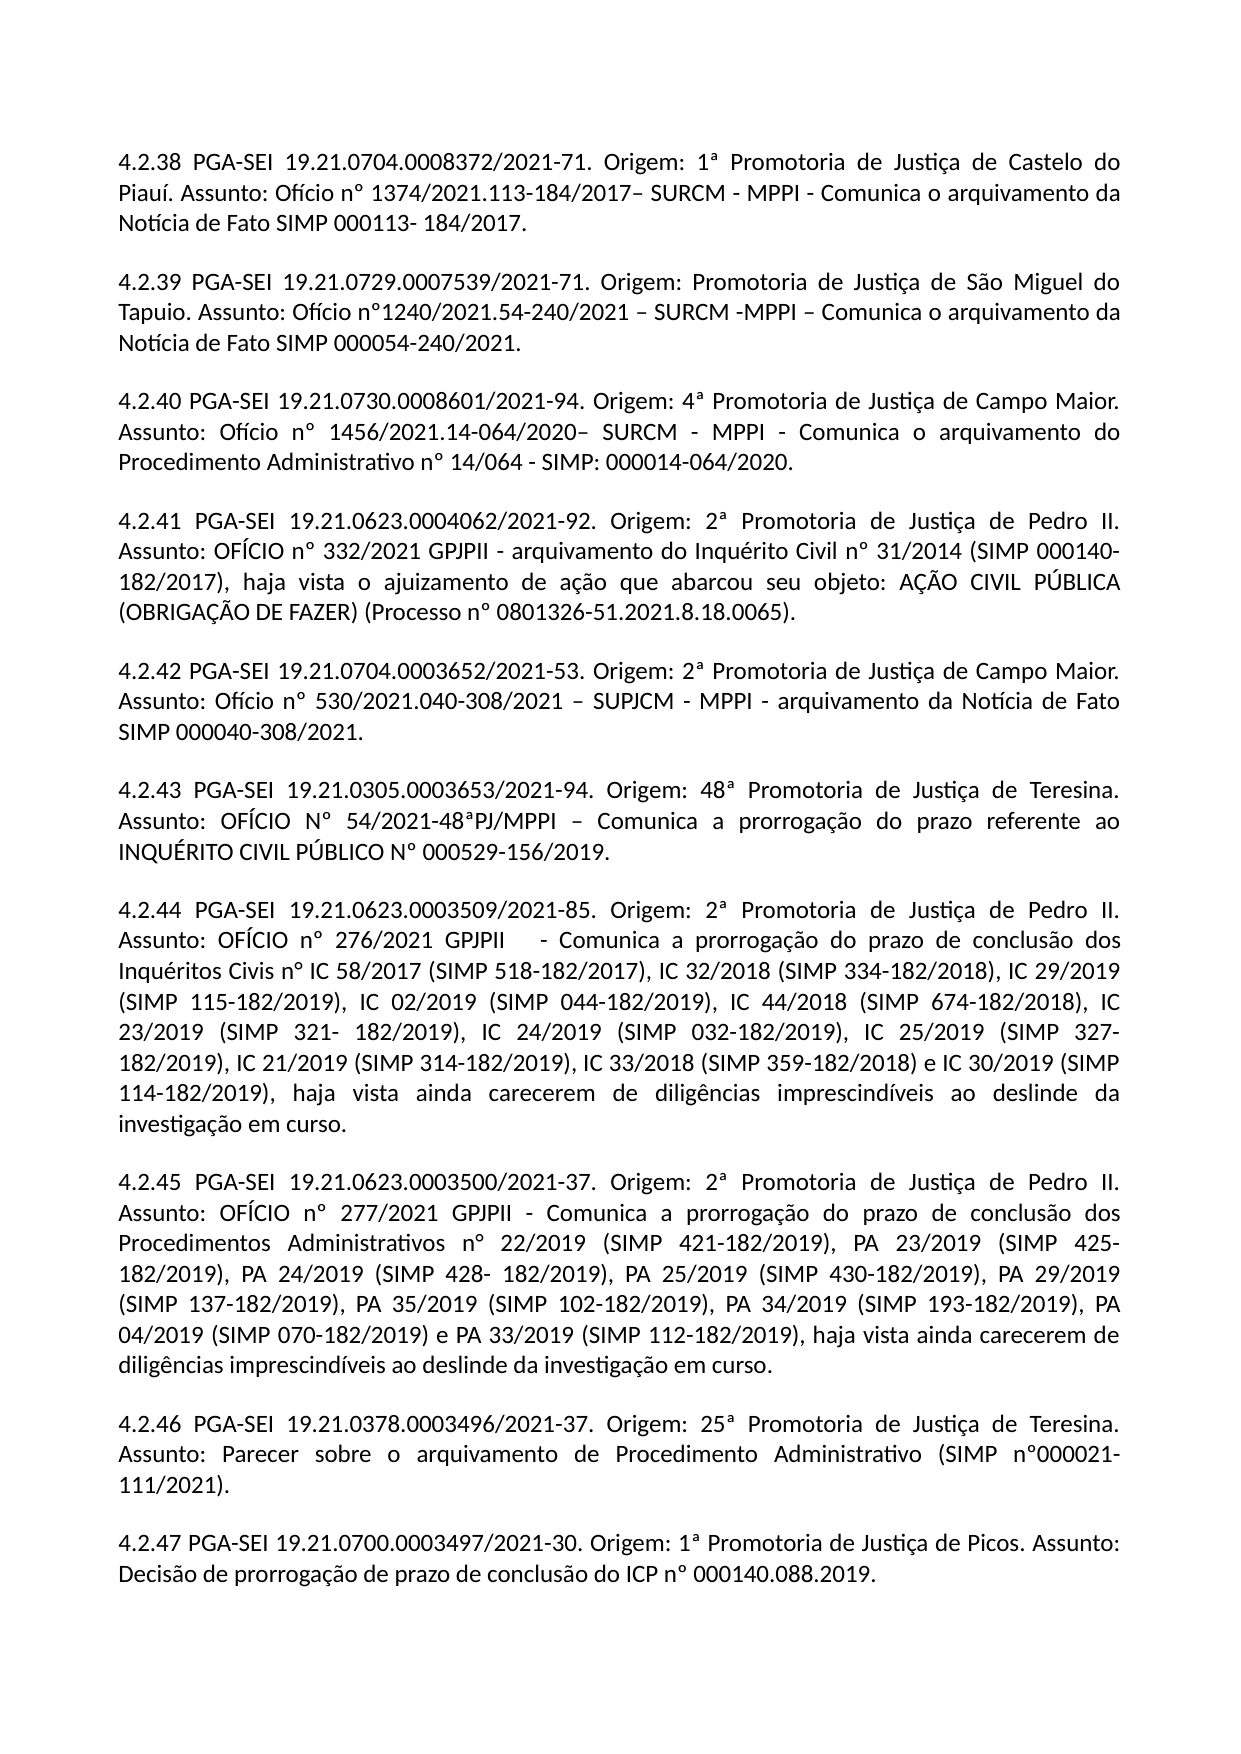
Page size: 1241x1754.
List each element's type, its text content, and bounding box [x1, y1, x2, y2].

text 4.2.46 PGA-SEI 19.21.0378.0003496/2021-37. Origem: 25ª Promotoria de Justiça de Teresina. Assunto: Parecer sobre o arquivamento de Procedimento Administrativo (SIMP nº000021-111/2021). [118, 1408, 1122, 1499]
text 4.2.40 PGA-SEI 19.21.0730.0008601/2021-94. Origem: 4ª Promotoria de Justiça de Campo Maior. Assunto: Ofício nº 1456/2021.14-064/2020– SURCM - MPPI - Comunica o arquivamento do Procedimento Administrativo nº 14/064 - SIMP: 000014-064/2020. [118, 385, 1122, 477]
text 4.2.44 PGA-SEI 19.21.0623.0003509/2021-85. Origem: 2ª Promotoria de Justiça de Pedro II. Assunto: OFÍCIO nº 276/2021 GPJPII - Comunica a prorrogação do prazo de conclusão dos Inquéritos Civis n° IC 58/2017 (SIMP 518-182/2017), IC 32/2018 (SIMP 334-182/2018), IC 29/2019 (SIMP 115-182/2019), IC 02/2019 (SIMP 044-182/2019), IC 44/2018 (SIMP 674-182/2018), IC 23/2019 (SIMP 321- 182/2019), IC 24/2019 (SIMP 032-182/2019), IC 25/2019 (SIMP 327-182/2019), IC 21/2019 (SIMP 314-182/2019), IC 33/2018 (SIMP 359-182/2018) e IC 30/2019 (SIMP 114-182/2019), haja vista ainda carecerem de diligências imprescindíveis ao deslinde da investigação em curso. [118, 894, 1122, 1138]
text 4.2.45 PGA-SEI 19.21.0623.0003500/2021-37. Origem: 2ª Promotoria de Justiça de Pedro II. Assunto: OFÍCIO nº 277/2021 GPJPII - Comunica a prorrogação do prazo de conclusão dos Procedimentos Administrativos n° 22/2019 (SIMP 421-182/2019), PA 23/2019 (SIMP 425-182/2019), PA 24/2019 (SIMP 428- 182/2019), PA 25/2019 (SIMP 430-182/2019), PA 29/2019 (SIMP 137-182/2019), PA 35/2019 (SIMP 102-182/2019), PA 34/2019 (SIMP 193-182/2019), PA 04/2019 (SIMP 070-182/2019) e PA 33/2019 (SIMP 112-182/2019), haja vista ainda carecerem de diligências imprescindíveis ao deslinde da investigação em curso. [118, 1166, 1122, 1380]
text 4.2.43 PGA-SEI 19.21.0305.0003653/2021-94. Origem: 48ª Promotoria de Justiça de Teresina. Assunto: OFÍCIO Nº 54/2021-48ªPJ/MPPI – Comunica a prorrogação do prazo referente ao INQUÉRITO CIVIL PÚBLICO Nº 000529-156/2019. [118, 774, 1122, 866]
text 4.2.41 PGA-SEI 19.21.0623.0004062/2021-92. Origem: 2ª Promotoria de Justiça de Pedro II. Assunto: OFÍCIO nº 332/2021 GPJPII - arquivamento do Inquérito Civil nº 31/2014 (SIMP 000140-182/2017), haja vista o ajuizamento de ação que abarcou seu objeto: AÇÃO CIVIL PÚBLICA (OBRIGAÇÃO DE FAZER) (Processo nº 0801326-51.2021.8.18.0065). [118, 505, 1122, 627]
text 4.2.38 PGA-SEI 19.21.0704.0008372/2021-71. Origem: 1ª Promotoria de Justiça de Castelo do Piauí. Assunto: Ofício nº 1374/2021.113-184/2017– SURCM - MPPI - Comunica o arquivamento da Notícia de Fato SIMP 000113- 184/2017. [118, 146, 1122, 238]
text 4.2.47 PGA-SEI 19.21.0700.0003497/2021-30. Origem: 1ª Promotoria de Justiça de Picos. Assunto: Decisão de prorrogação de prazo de conclusão do ICP nº 000140.088.2019. [118, 1528, 1122, 1589]
text 4.2.39 PGA-SEI 19.21.0729.0007539/2021-71. Origem: Promotoria de Justiça de São Miguel do Tapuio. Assunto: Ofício nº1240/2021.54-240/2021 – SURCM -MPPI – Comunica o arquivamento da Notícia de Fato SIMP 000054-240/2021. [118, 266, 1122, 357]
text 4.2.42 PGA-SEI 19.21.0704.0003652/2021-53. Origem: 2ª Promotoria de Justiça de Campo Maior. Assunto: Ofício nº 530/2021.040-308/2021 – SUPJCM - MPPI - arquivamento da Notícia de Fato SIMP 000040-308/2021. [118, 655, 1122, 747]
